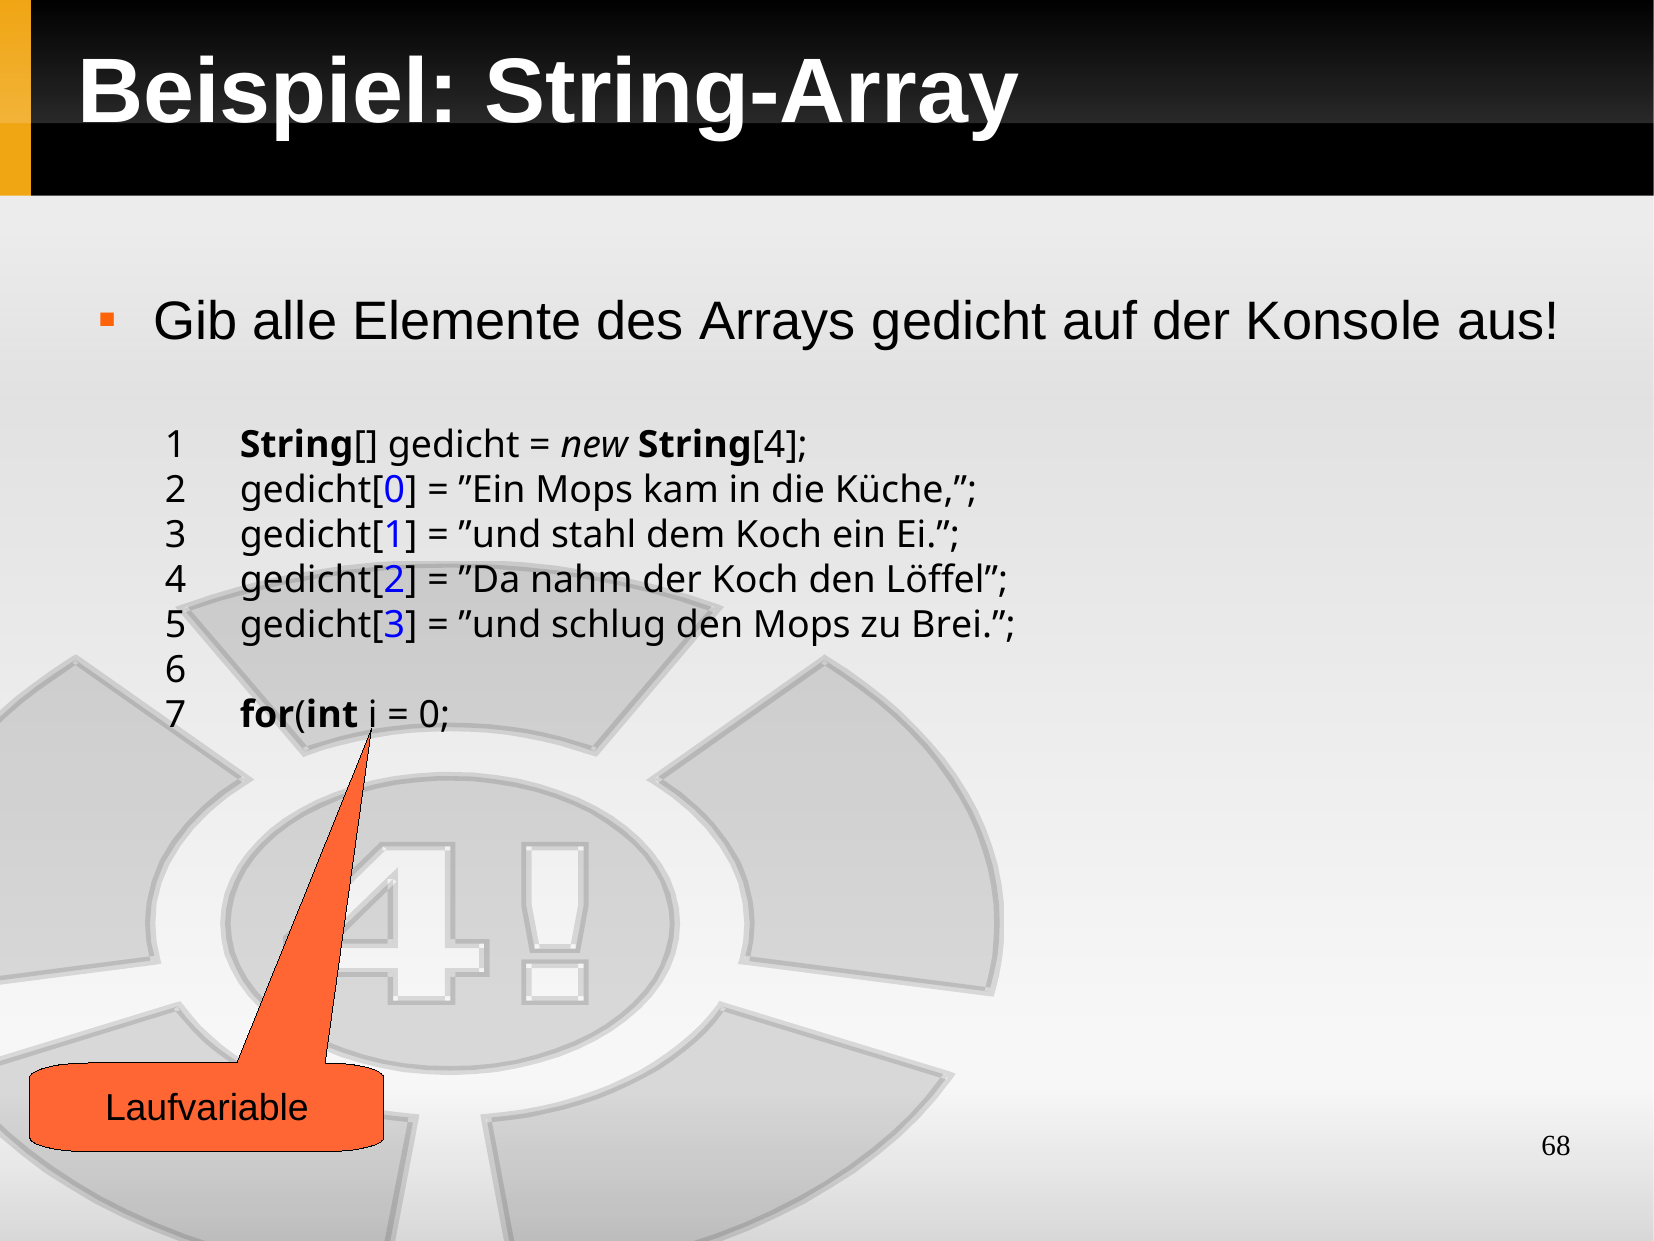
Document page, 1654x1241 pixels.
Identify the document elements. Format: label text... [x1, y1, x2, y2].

text_box Laufvariable [29, 728, 384, 1152]
picture [0, 0, 1654, 1241]
title Beispiel: String-Array [29, 23, 1270, 207]
list Gib alle Elemente des Arrays gedicht auf der Konsole aus! [82, 290, 1571, 1094]
